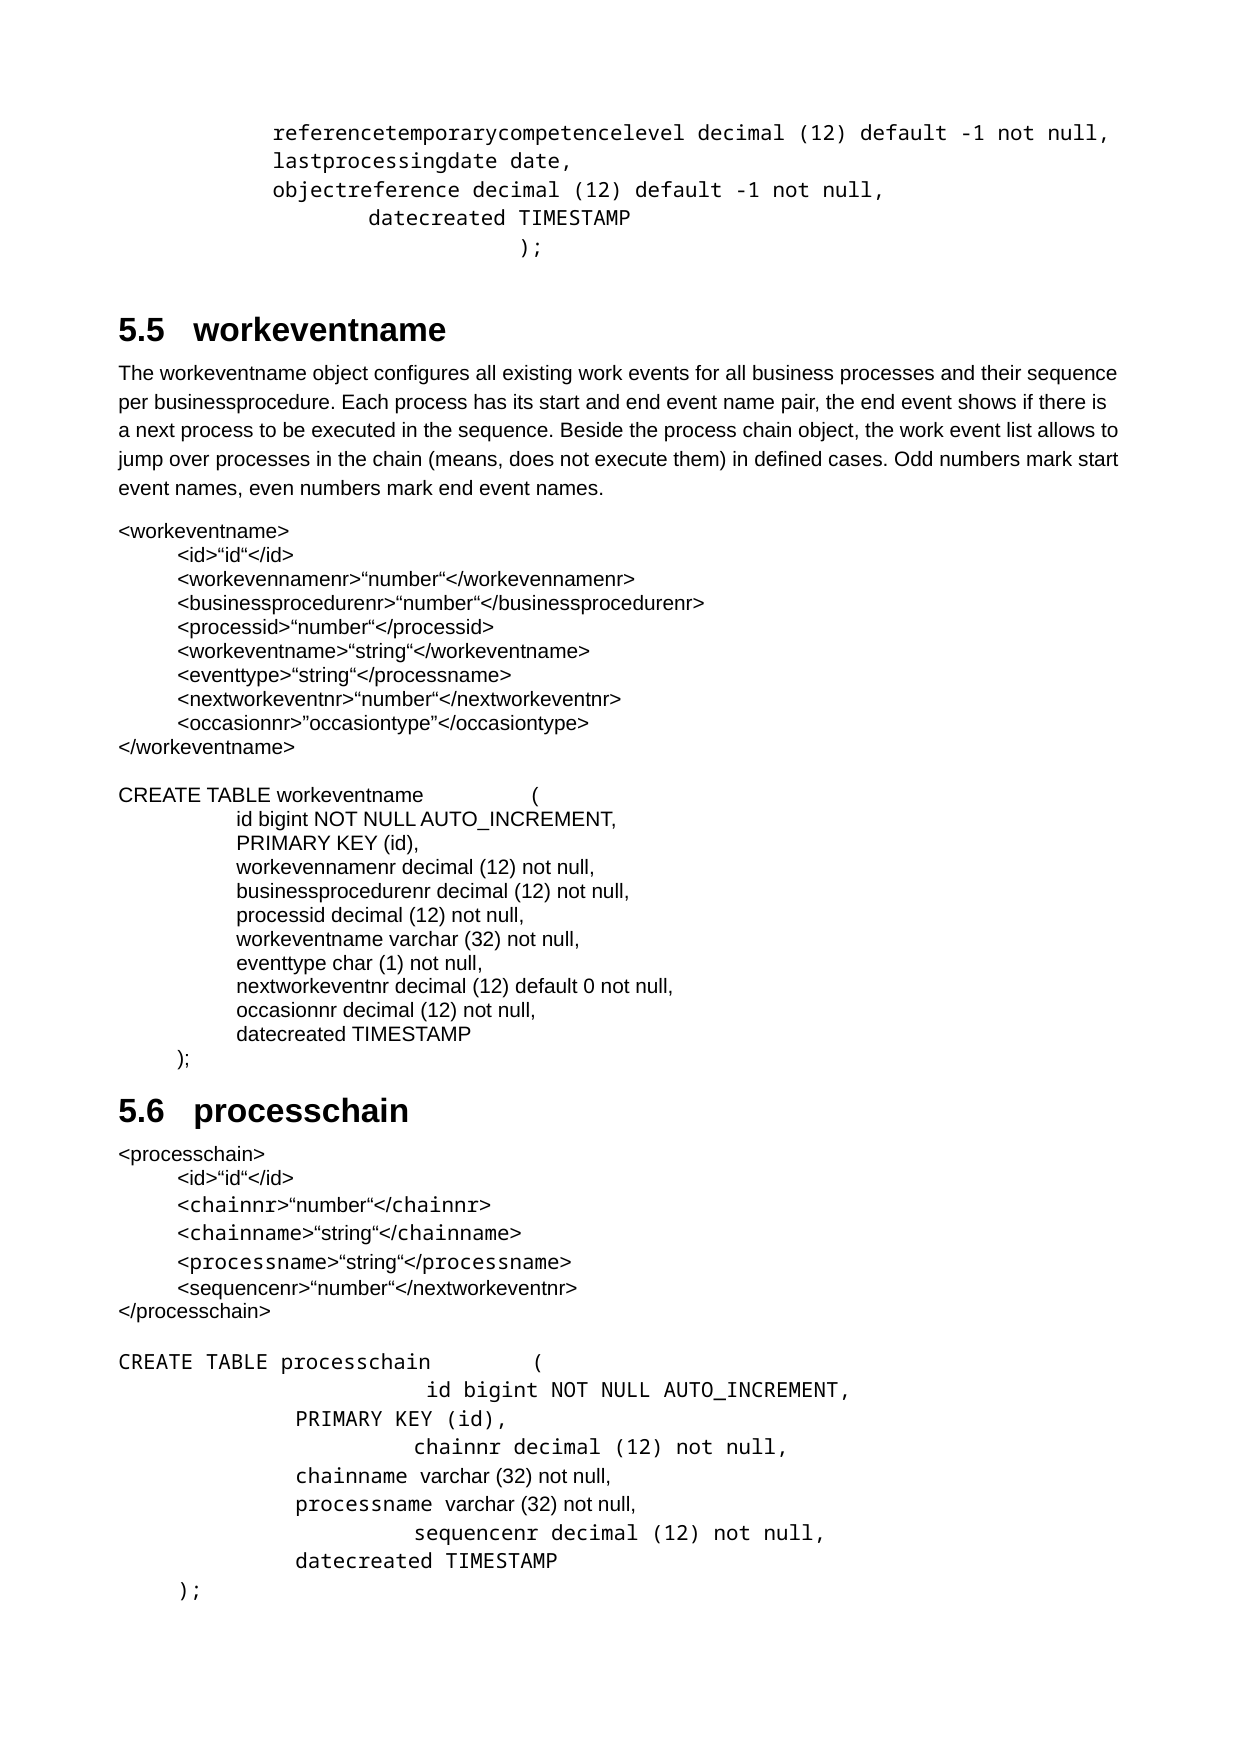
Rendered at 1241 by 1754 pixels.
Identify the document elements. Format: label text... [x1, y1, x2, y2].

text <workeventname> [118, 519, 1122, 543]
text sequencenr decimal (12) not null, [118, 1518, 1122, 1546]
text PRIMARY KEY (id), [118, 831, 1122, 854]
text PRIMARY KEY (id), [118, 1404, 1122, 1432]
text chainname varchar (32) not null, [118, 1461, 1122, 1489]
text The workeventname object configures all existing work events for all business processes and their sequence per businessprocedure. Each process has its start and end event name pair, the end event shows if there is a next process to be executed in the sequence. Beside the process chain object, the work event list allows to jump over processes in the chain (means, does not execute them) in defined cases. Odd numbers mark start event names, even numbers mark end event names. [118, 361, 1122, 500]
text <workevennamenr>“number“</workevennamenr> [118, 567, 1122, 591]
text datecreated TIMESTAMP [118, 1022, 1122, 1046]
text objectreference decimal (12) default -1 not null, [118, 175, 1122, 203]
text businessprocedurenr decimal (12) not null, [118, 878, 1122, 902]
text datecreated TIMESTAMP [118, 203, 1122, 232]
text <eventtype>“string“</processname> [118, 663, 1122, 687]
text occasionnr decimal (12) not null, [118, 998, 1122, 1022]
text ); [118, 1046, 1122, 1070]
text <processchain> [118, 1142, 1122, 1166]
text <nextworkeventnr>“number“</nextworkeventnr> [118, 687, 1122, 711]
text <sequencenr>“number“</nextworkeventnr> [118, 1275, 1122, 1299]
text <chainname>“string“</chainname> [118, 1218, 1122, 1247]
text </processchain> [118, 1299, 1122, 1323]
text ); [118, 1575, 1122, 1603]
text eventtype char (1) not null, [118, 950, 1122, 974]
text CREATE TABLE processchain ( [118, 1347, 1122, 1376]
text <id>“id“</id> [118, 1166, 1122, 1190]
subtitle workeventname [118, 309, 1122, 348]
text CREATE TABLE workeventname ( [118, 783, 1122, 807]
text workevennamenr decimal (12) not null, [118, 854, 1122, 878]
text datecreated TIMESTAMP [118, 1546, 1122, 1575]
text </workeventname> [118, 735, 1122, 759]
text id bigint NOT NULL AUTO_INCREMENT, [118, 807, 1122, 831]
text <chainnr>“number“</chainnr> [118, 1190, 1122, 1218]
text workeventname varchar (32) not null, [118, 926, 1122, 950]
text <workeventname>“string“</workeventname> [118, 639, 1122, 663]
text processid decimal (12) not null, [118, 902, 1122, 926]
text <id>“id“</id> [118, 543, 1122, 567]
text <businessprocedurenr>“number“</businessprocedurenr> [118, 591, 1122, 615]
text chainnr decimal (12) not null, [118, 1432, 1122, 1461]
subtitle processchain [118, 1091, 1122, 1129]
text <processid>“number“</processid> [118, 615, 1122, 639]
text <occasionnr>”occasiontype”</occasiontype> [118, 711, 1122, 735]
text referencetemporarycompetencelevel decimal (12) default -1 not null, [118, 118, 1122, 147]
text processname varchar (32) not null, [118, 1489, 1122, 1518]
text id bigint NOT NULL AUTO_INCREMENT, [118, 1376, 1122, 1404]
text ); [118, 232, 1122, 260]
text <processname>“string“</processname> [118, 1247, 1122, 1275]
text nextworkeventnr decimal (12) default 0 not null, [118, 974, 1122, 998]
text lastprocessingdate date, [118, 147, 1122, 175]
